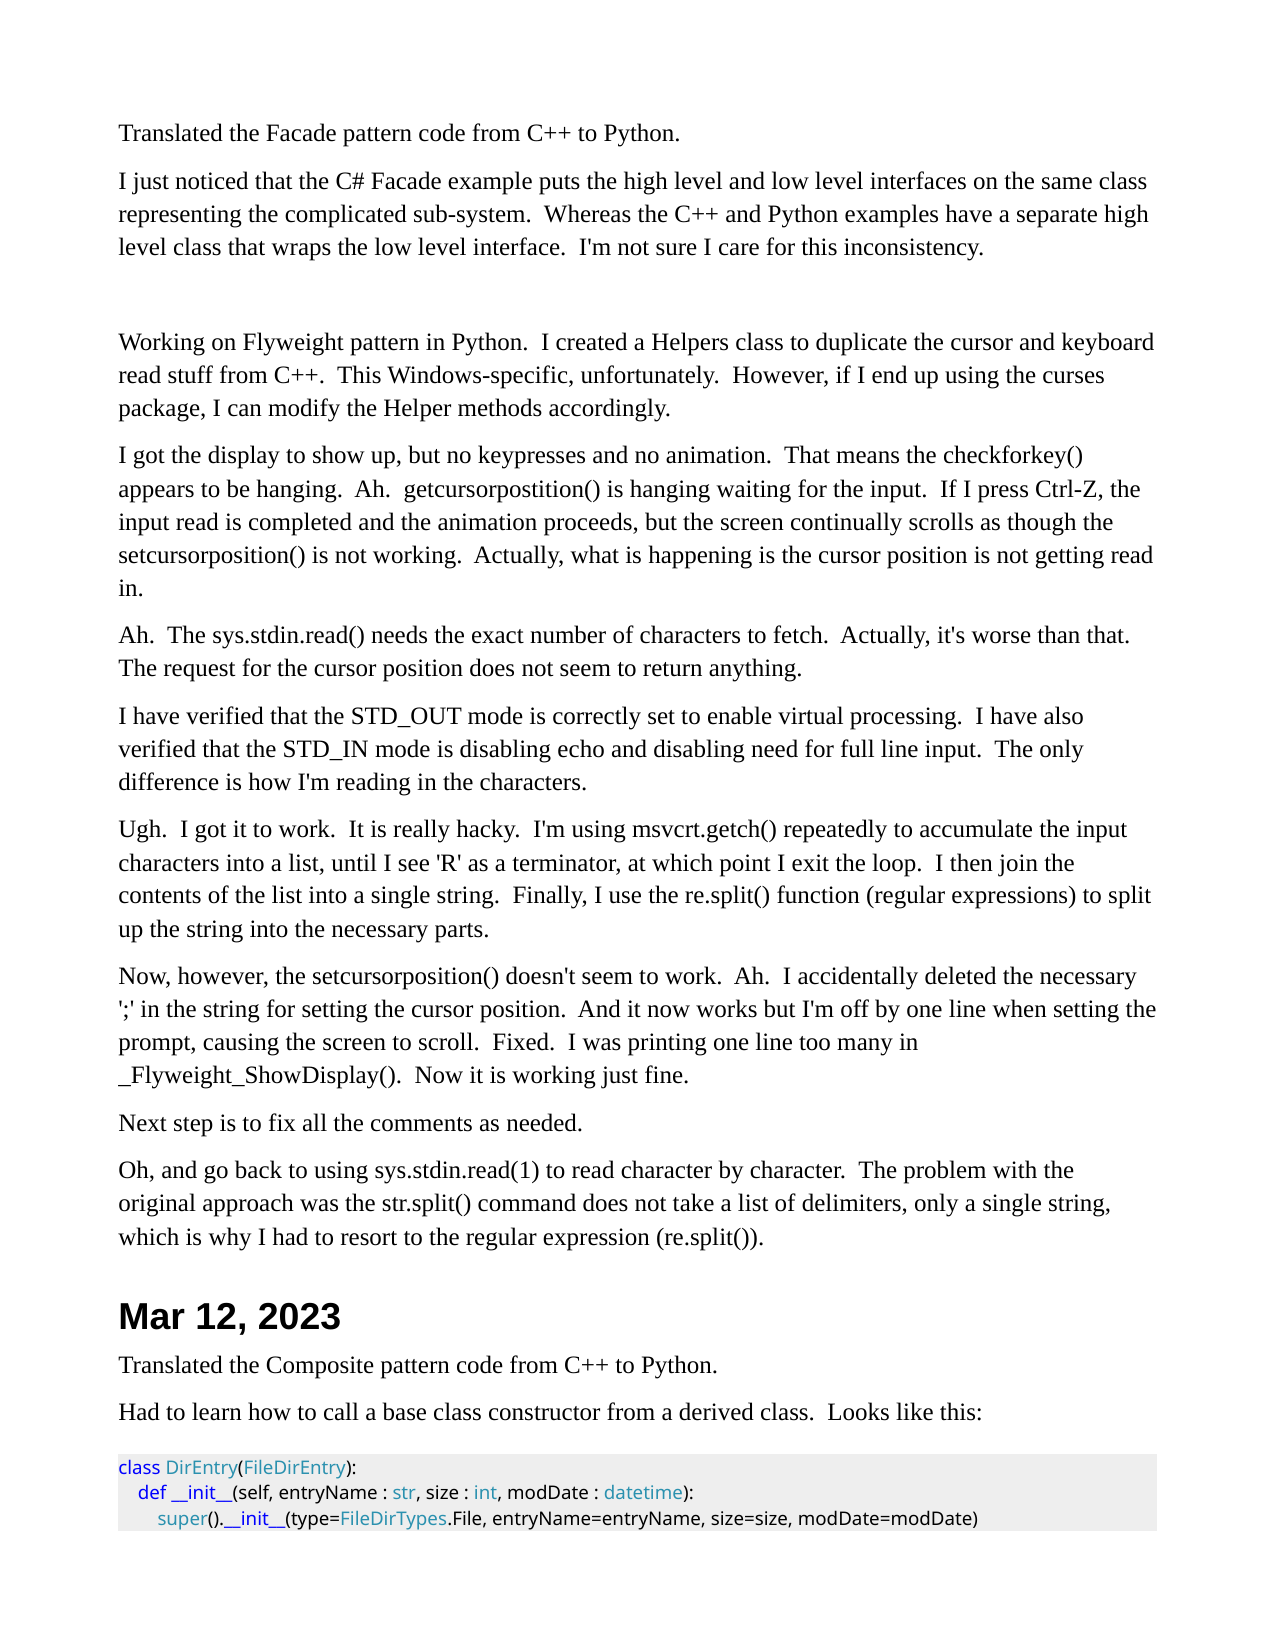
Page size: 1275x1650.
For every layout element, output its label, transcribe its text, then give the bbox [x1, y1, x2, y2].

text Next step is to fix all the comments as needed. [118, 1108, 1157, 1137]
text Ugh. I got it to work. It is really hacky. I'm using msvcrt.getch() repeatedly to accumulate the input characters into a list, until I see 'R' as a terminator, at which point I exit the loop. I then join the contents of the list into a single string. Finally, I use the re.split() function (regular expressions) to split up the string into the necessary parts. [118, 814, 1157, 942]
text Ah. The sys.stdin.read() needs the exact number of characters to fetch. Actually, it's worse than that. The request for the cursor position does not seem to return anything. [118, 620, 1157, 682]
text Translated the Composite pattern code from C++ to Python. [118, 1350, 1157, 1378]
text Working on Flyweight pattern in Python. I created a Helpers class to duplicate the cursor and keyboard read stuff from C++. This Windows-specific, unfortunately. However, if I end up using the curses package, I can modify the Helper methods accordingly. [118, 327, 1157, 422]
text I got the display to show up, but no keypresses and no animation. That means the checkforkey() appears to be hanging. Ah. getcursorpostition() is hanging waiting for the input. If I press Ctrl-Z, the input read is completed and the animation proceeds, but the screen continually scrolls as though the setcursorposition() is not working. Actually, what is happening is the cursor position is not getting read in. [118, 441, 1157, 601]
text Translated the Facade pattern code from C++ to Python. [118, 118, 1157, 147]
text I just noticed that the C# Facade example puts the high level and low level interfaces on the same class representing the complicated sub-system. Whereas the C++ and Python examples have a separate high level class that wraps the low level interface. I'm not sure I care for this inconsistency. [118, 166, 1157, 261]
text Had to learn how to call a base class constructor from a derived class. Looks like this: [118, 1397, 1157, 1426]
text super().__init__(type=FileDirTypes.File, entryName=entryName, size=size, modDate=modDate) [118, 1505, 1157, 1531]
text Now, however, the setcursorposition() doesn't seem to work. Ah. I accidentally deleted the necessary ';' in the string for setting the cursor position. And it now works but I'm off by one line when setting the prompt, causing the screen to scroll. Fixed. I was printing one line too many in _Flyweight_ShowDisplay(). Now it is working just fine. [118, 961, 1157, 1089]
subtitle Mar 12, 2023 [118, 1294, 1157, 1337]
text def __init__(self, entryName : str, size : int, modDate : datetime): [118, 1479, 1157, 1505]
text I have verified that the STD_OUT mode is correctly set to enable virtual processing. I have also verified that the STD_IN mode is disabling echo and disabling need for full line input. The only difference is how I'm reading in the characters. [118, 701, 1157, 796]
text Oh, and go back to using sys.stdin.read(1) to read character by character. The problem with the original approach was the str.split() command does not take a list of delimiters, only a single string, which is why I had to resort to the regular expression (re.split()). [118, 1156, 1157, 1250]
text class DirEntry(FileDirEntry): [118, 1454, 1157, 1479]
